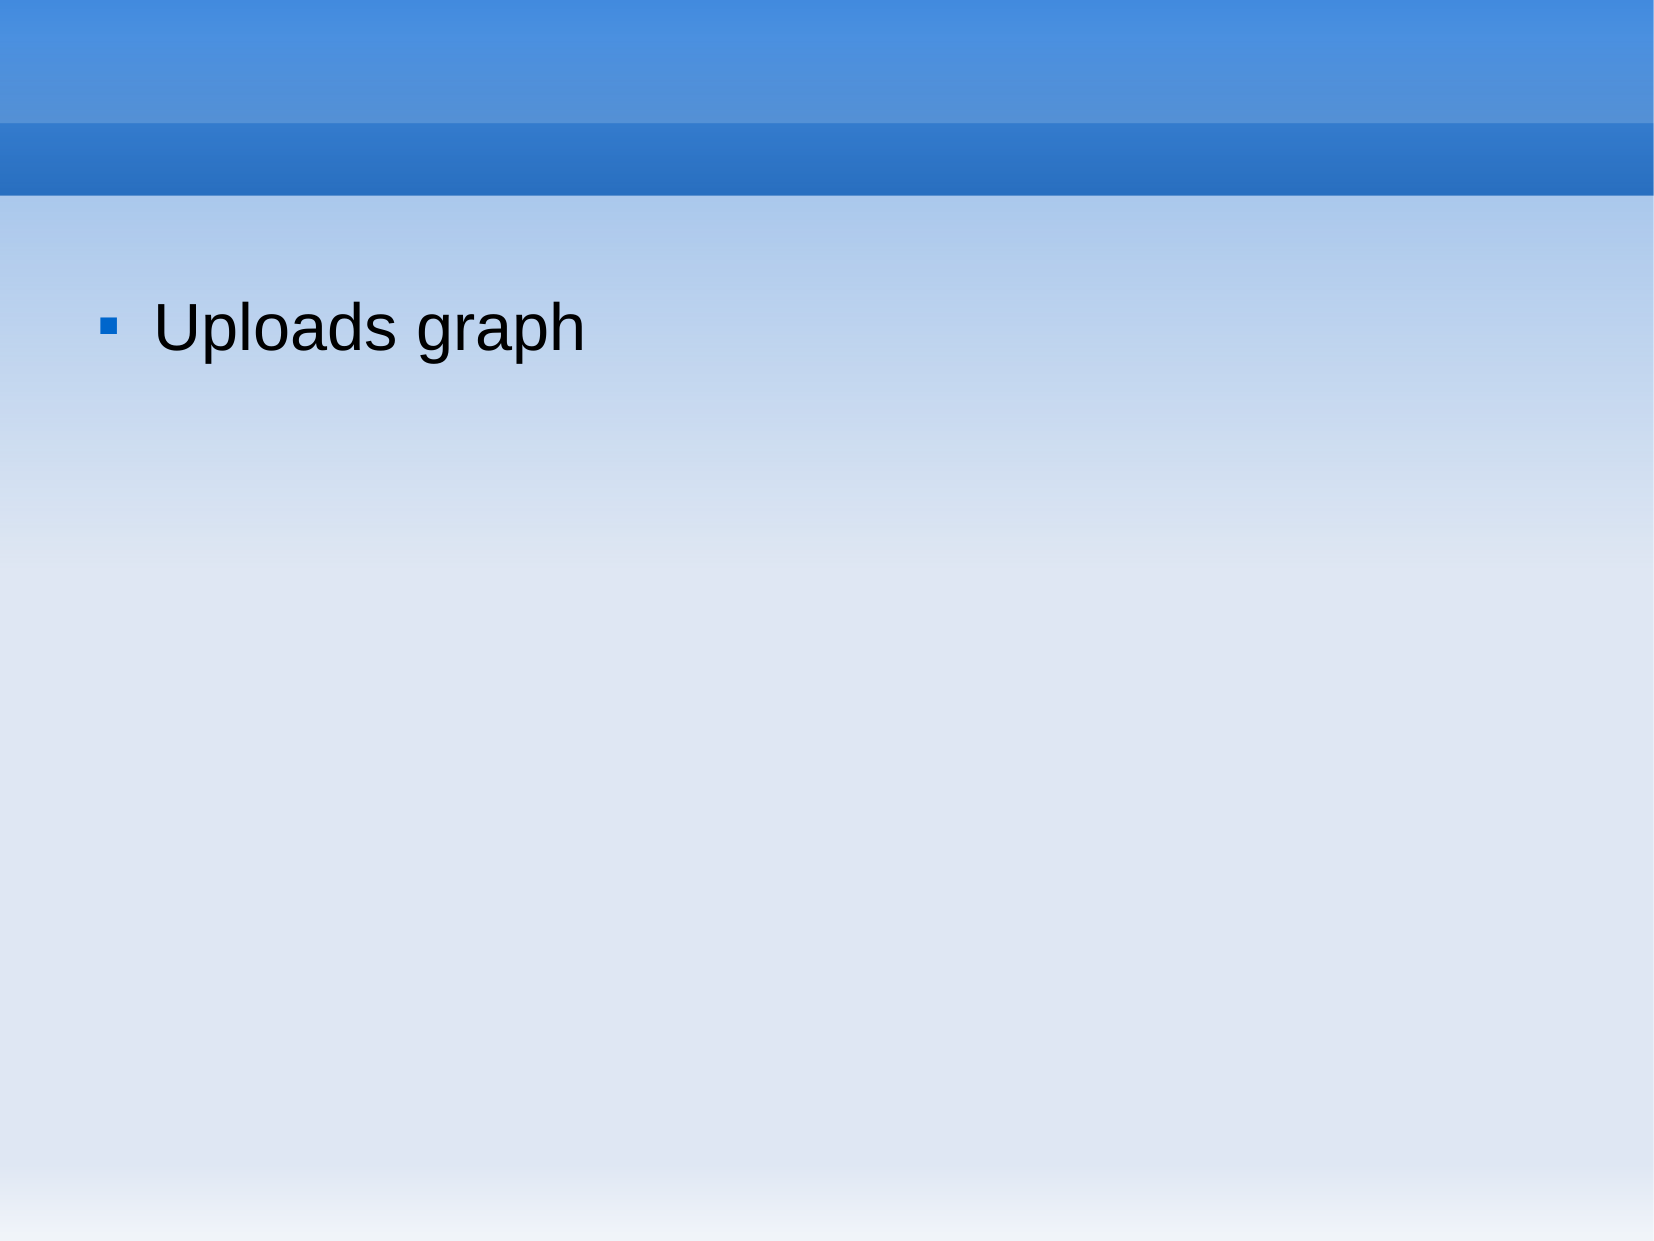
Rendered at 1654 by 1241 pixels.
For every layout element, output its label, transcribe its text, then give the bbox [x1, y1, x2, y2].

picture [0, 0, 1654, 1241]
list Uploads graph [82, 290, 1571, 1109]
